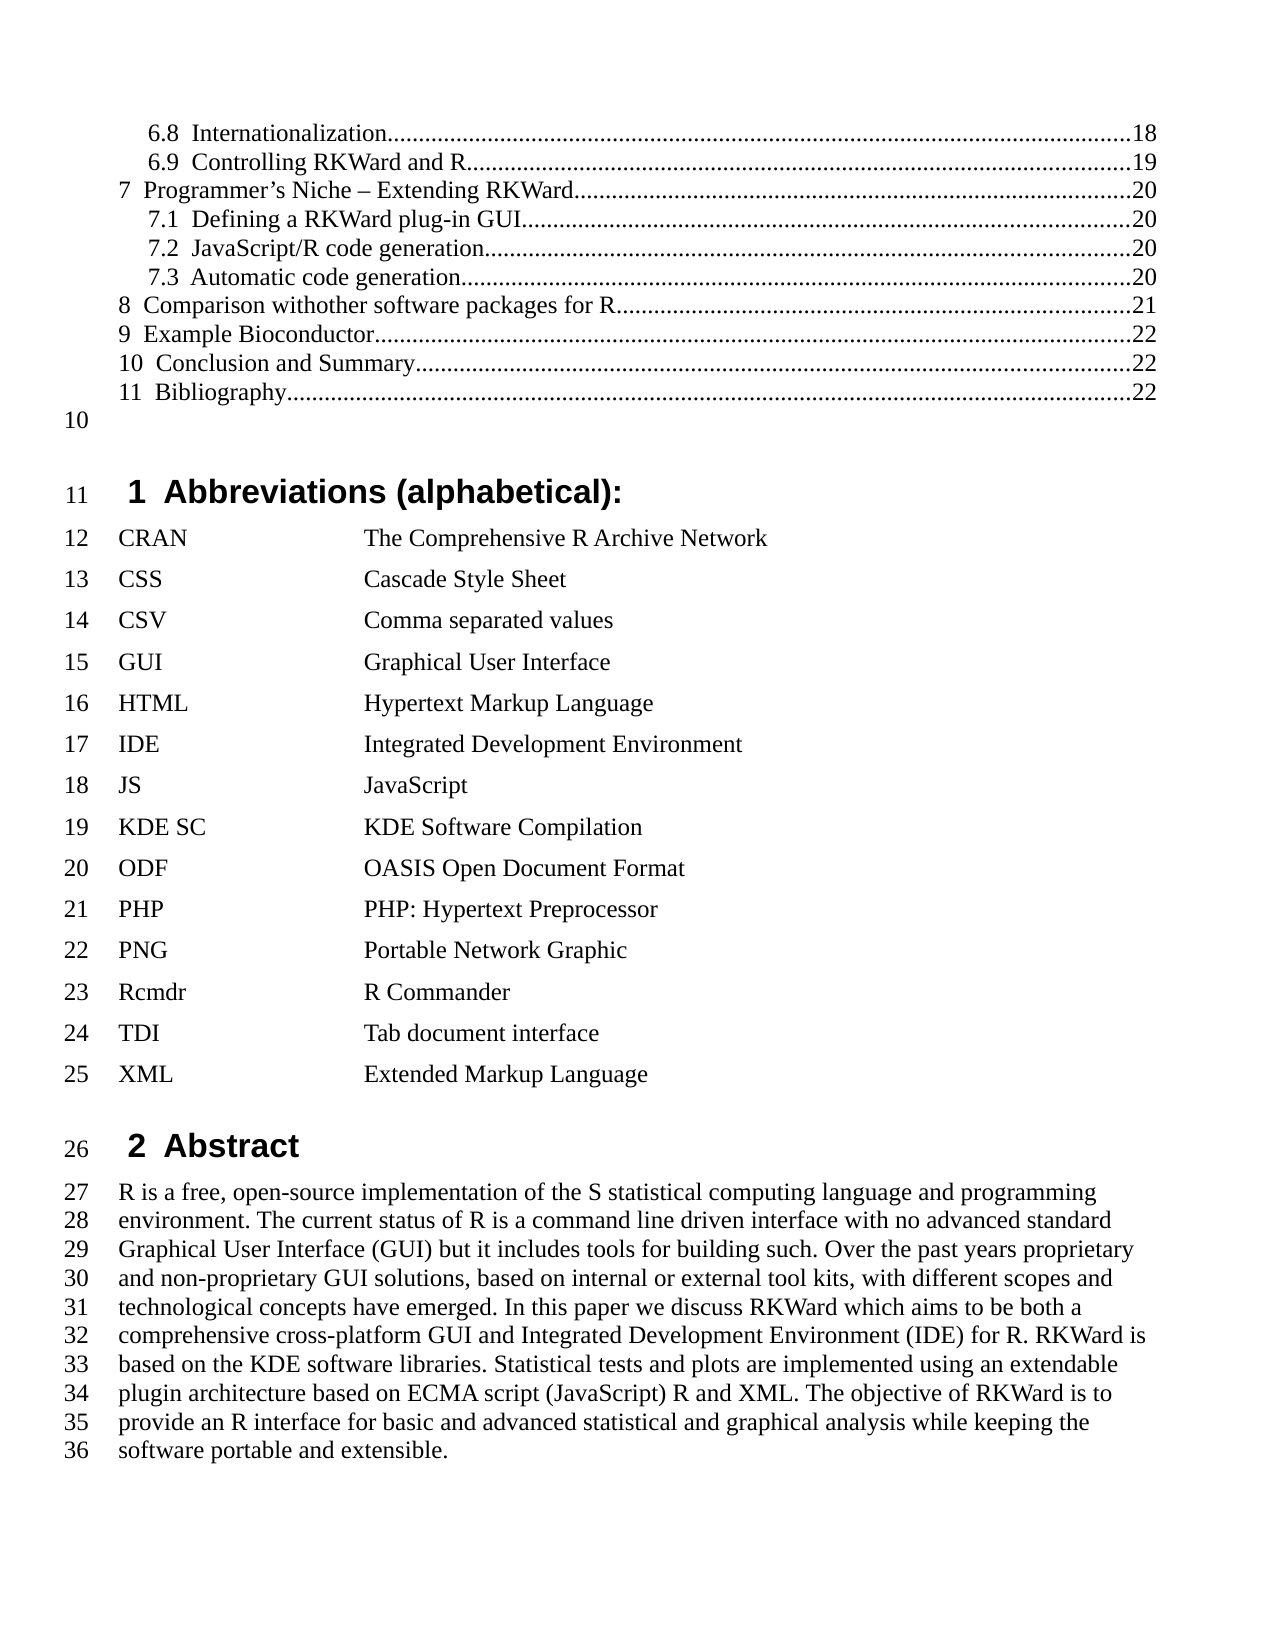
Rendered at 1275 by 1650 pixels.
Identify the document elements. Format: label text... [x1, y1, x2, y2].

text CRAN The Comprehensive R Archive Network [118, 523, 1157, 552]
text PNG Portable Network Graphic [118, 936, 1157, 964]
text 7.2 JavaScript/R code generation 20 [148, 233, 1157, 262]
text 9 Example Bioconductor 22 [118, 319, 1157, 348]
text JS JavaScript [118, 771, 1157, 799]
text IDE Integrated Development Environment [118, 729, 1157, 758]
text XML Extended Markup Language [118, 1059, 1157, 1088]
text HTML Hypertext Markup Language [118, 688, 1157, 717]
text CSS Cascade Style Sheet [118, 564, 1157, 593]
text 7.1 Defining a RKWard plug-in GUI 20 [148, 204, 1157, 233]
text 7.3 Automatic code generation 20 [148, 262, 1157, 291]
text R is a free, open-source implementation of the S statistical computing language and programming environment. The current status of R is a command line driven interface with no advanced standard Graphical User Interface (GUI) but it includes tools for building such. Over the past years proprietary and non-proprietary GUI solutions, based on internal or external tool kits, with different scopes and technological concepts have emerged. In this paper we discuss RKWard which aims to be both a comprehensive cross-platform GUI and Integrated Development Environment (IDE) for R. RKWard is based on the KDE software libraries. Statistical tests and plots are implemented using an extendable plugin architecture based on ECMA script (JavaScript) R and XML. The objective of RKWard is to provide an R interface for basic and advanced statistical and graphical analysis while keeping the software portable and extensible. [118, 1177, 1157, 1464]
text 6.8 Internationalization 18 [148, 118, 1157, 147]
text 11 Bibliography 22 [118, 377, 1157, 406]
text GUI Graphical User Interface [118, 647, 1157, 676]
text PHP PHP: Hypertext Preprocessor [118, 894, 1157, 923]
text KDE SC KDE Software Compilation [118, 812, 1157, 841]
text ODF OASIS Open Document Format [118, 853, 1157, 882]
text 6.9 Controlling RKWard and R 19 [148, 147, 1157, 176]
text 10 Conclusion and Summary 22 [118, 348, 1157, 377]
text CSV Comma separated values [118, 606, 1157, 634]
text TDI Tab document interface [118, 1018, 1157, 1047]
subtitle Abbreviations (alphabetical): [118, 472, 1157, 511]
text Rcmdr R Commander [118, 977, 1157, 1006]
subtitle Abstract [118, 1126, 1157, 1164]
text 8 Comparison withother software packages for R 21 [118, 291, 1157, 319]
text 7 Programmer’s Niche – Extending RKWard 20 [118, 176, 1157, 204]
